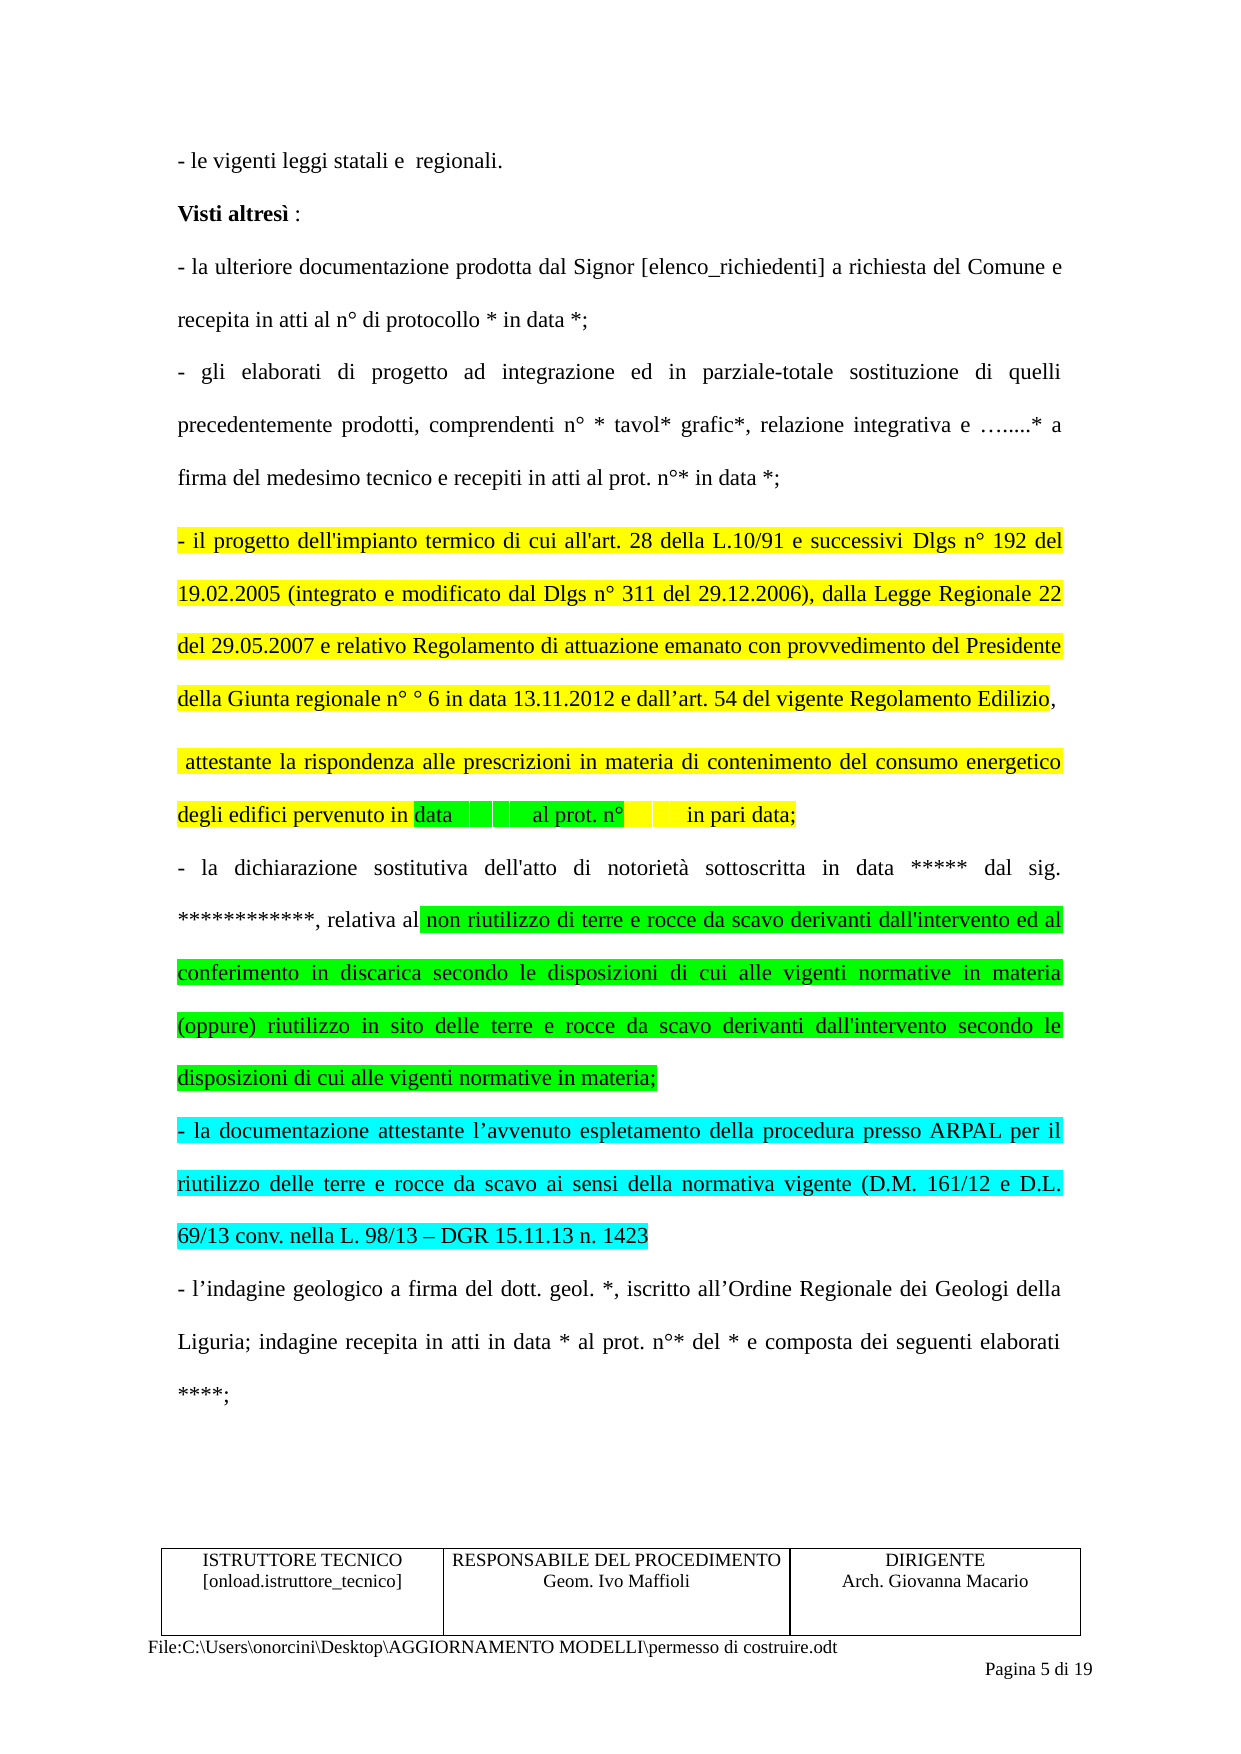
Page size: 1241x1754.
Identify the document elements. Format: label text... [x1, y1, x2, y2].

text - gli elaborati di progetto ad integrazione ed in parziale-totale sostituzione di quelli precedentemente prodotti, comprendenti n° * tavol* grafic*, relazione integrativa e ….....* a firma del medesimo tecnico e recepiti in atti al prot. n°* in data *; [177, 358, 1063, 490]
text Visti altresì : [177, 200, 1063, 227]
text - il progetto dell'impianto termico di cui all'art. 28 della L.10/91 e successivi Dlgs n° 192 del 19.02.2005 (integrato e modificato dal Dlgs n° 311 del 29.12.2006), dalla Legge Regionale 22 del 29.05.2007 e relativo Regolamento di attuazione emanato con provvedimento del Presidente della Giunta regionale n° ° 6 in data 13.11.2012 e dall’art. 54 del vigente Regolamento Edilizio, [177, 527, 1063, 711]
text attestante la rispondenza alle prescrizioni in materia di contenimento del consumo energetico degli edifici pervenuto in data al prot. n° in pari data; [177, 748, 1063, 827]
text - la ulteriore documentazione prodotta dal Signor [elenco_richiedenti] a richiesta del Comune e recepita in atti al n° di protocollo * in data *; [177, 253, 1063, 332]
text - l’indagine geologico a firma del dott. geol. *, iscritto all’Ordine Regionale dei Geologi della Liguria; indagine recepita in atti in data * al prot. n°* del * e composta dei seguenti elaborati ****; [177, 1275, 1063, 1407]
text - la documentazione attestante l’avvenuto espletamento della procedura presso ARPAL per il riutilizzo delle terre e rocce da scavo ai sensi della normativa vigente (D.M. 161/12 e D.L. 69/13 conv. nella L. 98/13 – DGR 15.11.13 n. 1423 [177, 1117, 1063, 1249]
text - le vigenti leggi statali e regionali. [177, 148, 1063, 174]
text - la dichiarazione sostitutiva dell'atto di notorietà sottoscritta in data ***** dal sig. ************, relativa al non riutilizzo di terre e rocce da scavo derivanti dall'intervento ed al conferimento in discarica secondo le disposizioni di cui alle vigenti normative in materia (oppure) riutilizzo in sito delle terre e rocce da scavo derivanti dall'intervento secondo le disposizioni di cui alle vigenti normative in materia; [177, 854, 1063, 1091]
